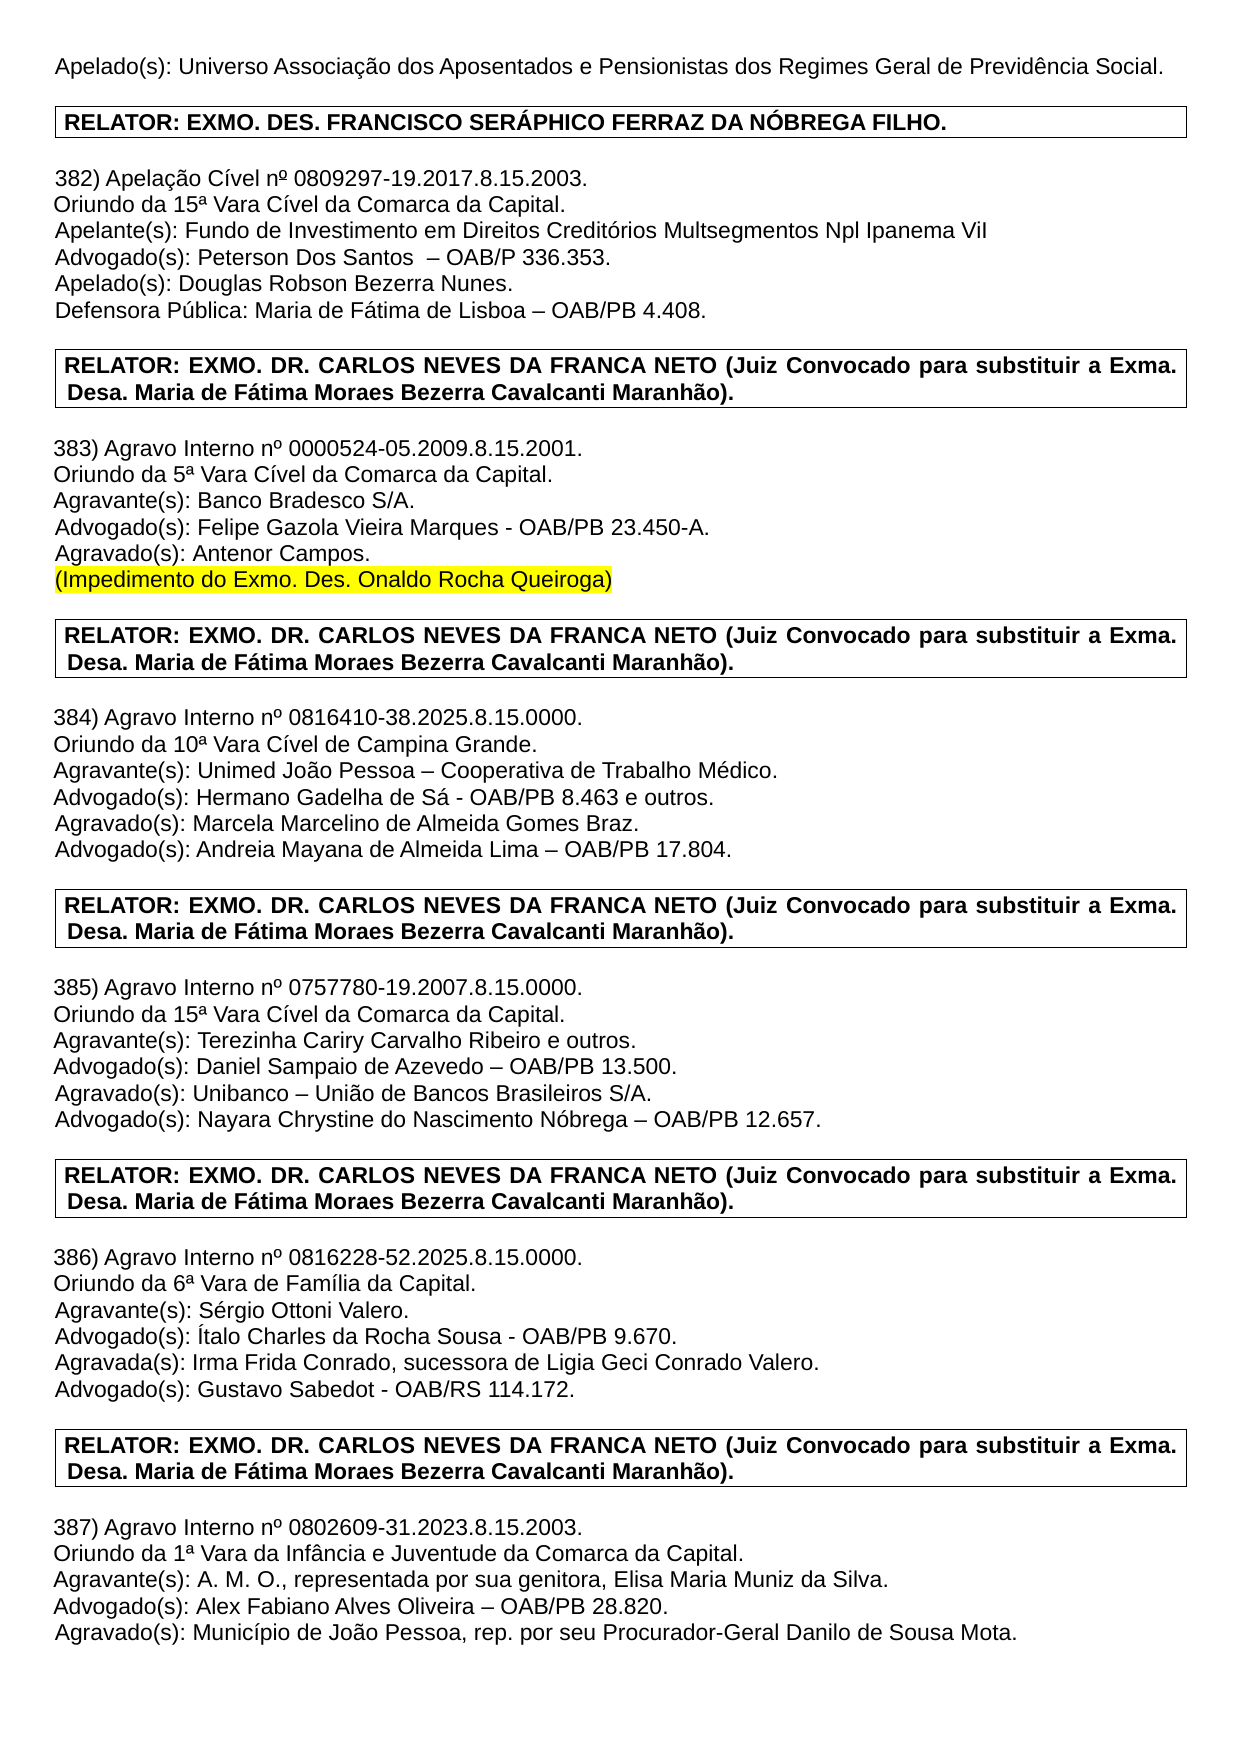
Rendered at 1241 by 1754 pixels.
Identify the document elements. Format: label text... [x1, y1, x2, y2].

text Oriundo da 1ª Vara da Infância e Juventude da Comarca da Capital. [53, 1540, 1187, 1566]
text Oriundo da 10ª Vara Cível de Campina Grande. [53, 731, 1187, 757]
text Advogado(s): Andreia Mayana de Almeida Lima – OAB/PB 17.804. [54, 836, 1187, 862]
text 383) Agravo Interno nº 0000524-05.2009.8.15.2001. [53, 434, 1187, 461]
text Agravado(s): Município de João Pessoa, rep. por seu Procurador-Geral Danilo de Sousa Mota. [54, 1619, 1187, 1646]
text Advogado(s): Daniel Sampaio de Azevedo – OAB/PB 13.500. [53, 1053, 1187, 1079]
text Advogado(s): Peterson Dos Santos – OAB/P 336.353. [54, 244, 1187, 270]
text Agravante(s): Unimed João Pessoa – Cooperativa de Trabalho Médico. [53, 757, 1187, 783]
text RELATOR: EXMO. DR. CARLOS NEVES DA FRANCA NETO (Juiz Convocado para substituir a Exma. Desa. Maria de Fátima Moraes Bezerra Cavalcanti Maranhão). [56, 1160, 1186, 1217]
text Agravada(s): Irma Frida Conrado, sucessora de Ligia Geci Conrado Valero. [54, 1349, 1187, 1376]
text Advogado(s): Felipe Gazola Vieira Marques - OAB/PB 23.450-A. [54, 514, 1187, 540]
text Agravante(s): Banco Bradesco S/A. [53, 487, 1187, 514]
text Advogado(s): Ítalo Charles da Rocha Sousa - OAB/PB 9.670. [54, 1323, 1187, 1349]
text Defensora Pública: Maria de Fátima de Lisboa – OAB/PB 4.408. [54, 297, 1187, 323]
text Oriundo da 15ª Vara Cível da Comarca da Capital. [53, 191, 1187, 217]
text RELATOR: EXMO. DES. FRANCISCO SERÁPHICO FERRAZ DA NÓBREGA FILHO. [56, 107, 1186, 137]
text 387) Agravo Interno nº 0802609-31.2023.8.15.2003. [53, 1514, 1187, 1540]
text Apelado(s): Universo Associação dos Aposentados e Pensionistas dos Regimes Geral de Previdência Social. [54, 53, 1187, 79]
text Advogado(s): Gustavo Sabedot - OAB/RS 114.172. [54, 1376, 1187, 1402]
text Oriundo da 15ª Vara Cível da Comarca da Capital. [53, 1001, 1187, 1027]
text 386) Agravo Interno nº 0816228-52.2025.8.15.0000. [53, 1244, 1187, 1270]
text RELATOR: EXMO. DR. CARLOS NEVES DA FRANCA NETO (Juiz Convocado para substituir a Exma. Desa. Maria de Fátima Moraes Bezerra Cavalcanti Maranhão). [56, 890, 1186, 947]
text Agravado(s): Unibanco – União de Bancos Brasileiros S/A. [54, 1079, 1187, 1106]
text Agravante(s): Terezinha Cariry Carvalho Ribeiro e outros. [53, 1027, 1187, 1053]
text (Impedimento do Exmo. Des. Onaldo Rocha Queiroga) [54, 566, 1187, 593]
text Apelado(s): Douglas Robson Bezerra Nunes. [54, 270, 1187, 297]
text Agravante(s): A. M. O., representada por sua genitora, Elisa Maria Muniz da Silva. [53, 1566, 1187, 1593]
text Agravante(s): Sérgio Ottoni Valero. [54, 1297, 1187, 1323]
text Advogado(s): Nayara Chrystine do Nascimento Nóbrega – OAB/PB 12.657. [54, 1106, 1187, 1132]
text 385) Agravo Interno nº 0757780-19.2007.8.15.0000. [53, 974, 1187, 1001]
text Oriundo da 5ª Vara Cível da Comarca da Capital. [53, 461, 1187, 487]
text RELATOR: EXMO. DR. CARLOS NEVES DA FRANCA NETO (Juiz Convocado para substituir a Exma. Desa. Maria de Fátima Moraes Bezerra Cavalcanti Maranhão). [56, 620, 1186, 677]
text RELATOR: EXMO. DR. CARLOS NEVES DA FRANCA NETO (Juiz Convocado para substituir a Exma. Desa. Maria de Fátima Moraes Bezerra Cavalcanti Maranhão). [56, 1430, 1186, 1486]
text 384) Agravo Interno nº 0816410-38.2025.8.15.0000. [53, 704, 1187, 731]
text Agravado(s): Marcela Marcelino de Almeida Gomes Braz. [54, 810, 1187, 836]
text Agravado(s): Antenor Campos. [54, 540, 1187, 566]
text Oriundo da 6ª Vara de Família da Capital. [53, 1270, 1187, 1297]
text Advogado(s): Hermano Gadelha de Sá - OAB/PB 8.463 e outros. [53, 783, 1187, 810]
text RELATOR: EXMO. DR. CARLOS NEVES DA FRANCA NETO (Juiz Convocado para substituir a Exma. Desa. Maria de Fátima Moraes Bezerra Cavalcanti Maranhão). [56, 350, 1186, 407]
text Advogado(s): Alex Fabiano Alves Oliveira – OAB/PB 28.820. [53, 1593, 1187, 1619]
text 382) Apelação Cível nº 0809297-19.2017.8.15.2003. [54, 165, 1187, 191]
text Apelante(s): Fundo de Investimento em Direitos Creditórios Multsegmentos Npl Ipanema ViI [54, 217, 1187, 244]
